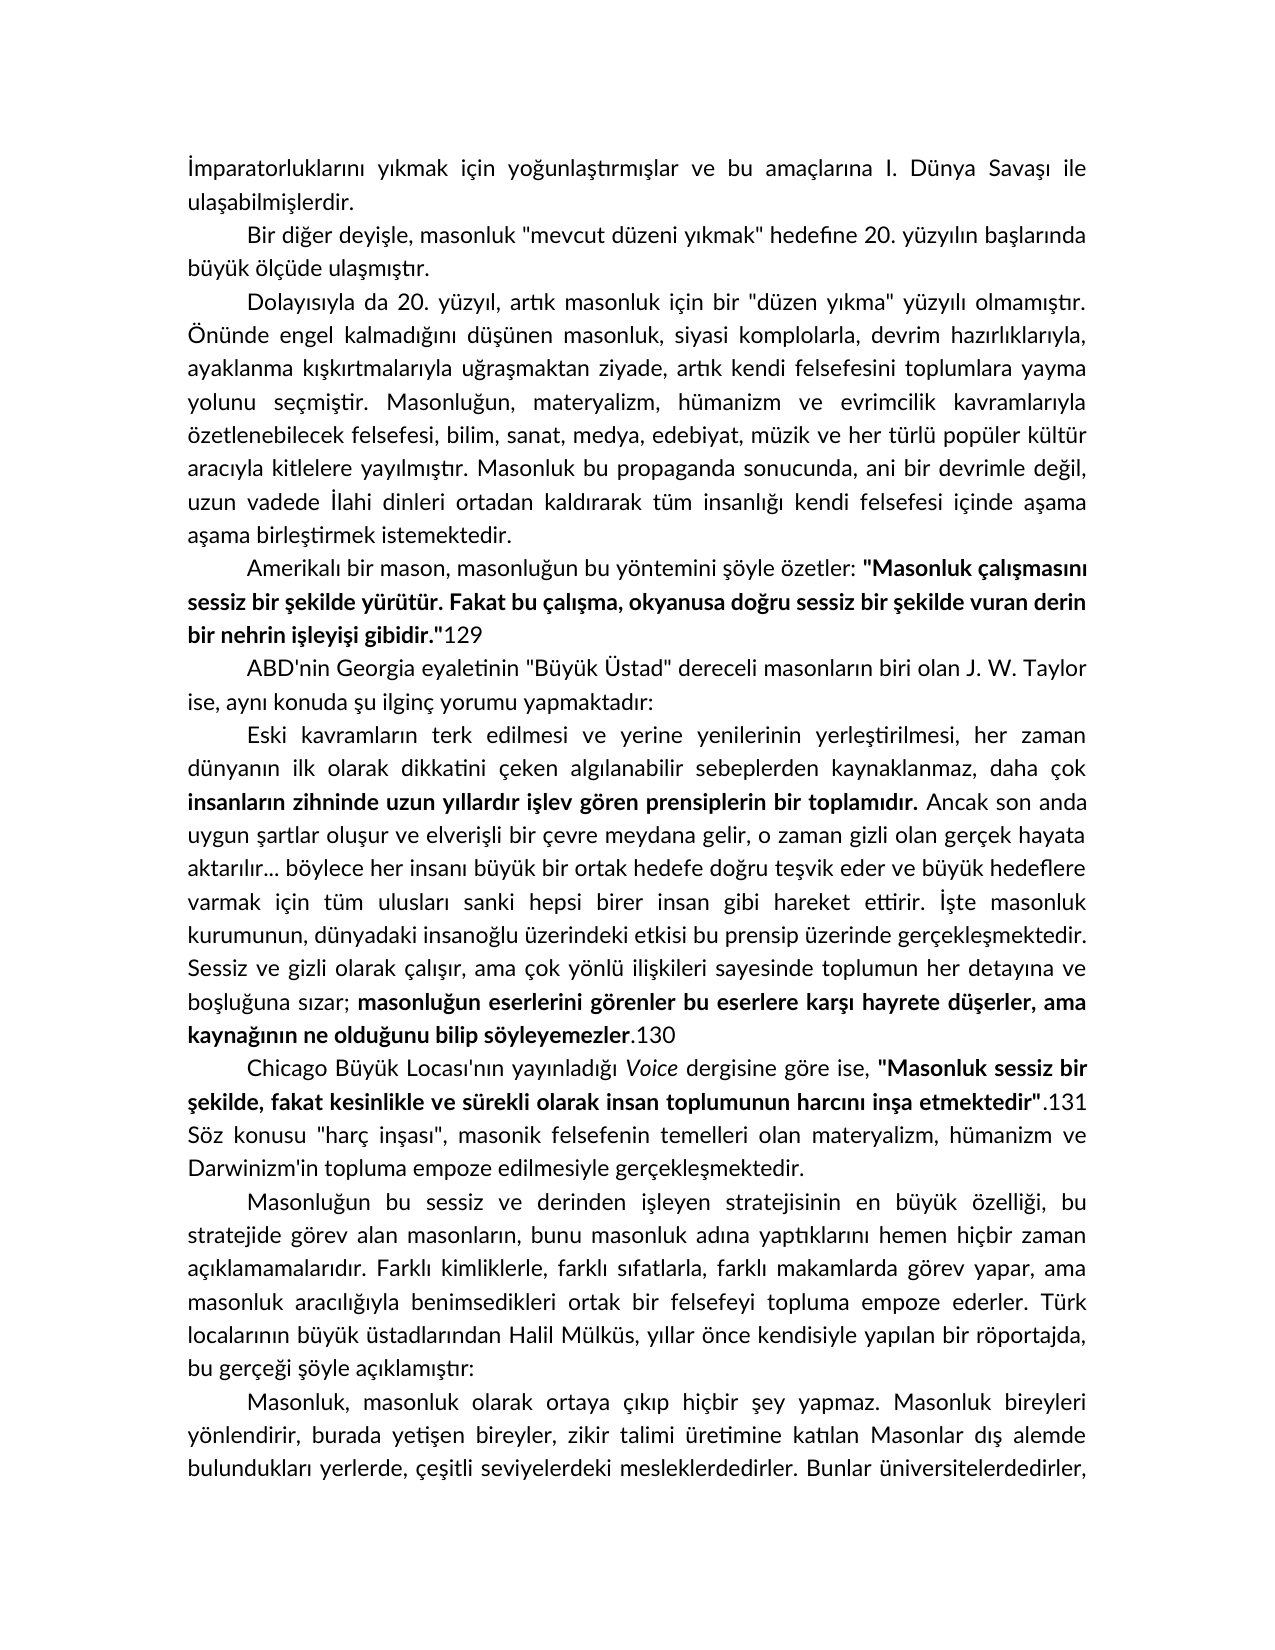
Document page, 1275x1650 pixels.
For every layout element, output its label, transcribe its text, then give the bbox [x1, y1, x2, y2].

text Bir diğer deyişle, masonluk "mevcut düzeni yıkmak" hedefine 20. yüzyılın başlarında büyük ölçüde ulaşmıştır. [187, 217, 1087, 283]
text Masonluk, masonluk olarak ortaya çıkıp hiçbir şey yapmaz. Masonluk bireyleri yönlendirir, burada yetişen bireyler, zikir talimi üretimine katılan Masonlar dış alemde bulundukları yerlerde, çeşitli seviyelerdeki mesleklerdedirler. Bunlar üniversitelerdedirler, [187, 1383, 1087, 1483]
text Masonluğun bu sessiz ve derinden işleyen stratejisinin en büyük özelliği, bu stratejide görev alan masonların, bunu masonluk adına yaptıklarını hemen hiçbir zaman açıklamamalarıdır. Farklı kimliklerle, farklı sıfatlarla, farklı makamlarda görev yapar, ama masonluk aracılığıyla benimsedikleri ortak bir felsefeyi topluma empoze ederler. Türk localarının büyük üstadlarından Halil Mülküs, yıllar önce kendisiyle yapılan bir röportajda, bu gerçeği şöyle açıklamıştır: [187, 1183, 1087, 1383]
text Amerikalı bir mason, masonluğun bu yöntemini şöyle özetler: "Masonluk çalışmasını sessiz bir şekilde yürütür. Fakat bu çalışma, okyanusa doğru sessiz bir şekilde vuran derin bir nehrin işleyişi gibidir."129 [187, 550, 1087, 650]
text Dolayısıyla da 20. yüzyıl, artık masonluk için bir "düzen yıkma" yüzyılı olmamıştır. Önünde engel kalmadığını düşünen masonluk, siyasi komplolarla, devrim hazırlıklarıyla, ayaklanma kışkırtmalarıyla uğraşmaktan ziyade, artık kendi felsefesini toplumlara yayma yolunu seçmiştir. Masonluğun, materyalizm, hümanizm ve evrimcilik kavramlarıyla özetlenebilecek felsefesi, bilim, sanat, medya, edebiyat, müzik ve her türlü popüler kültür aracıyla kitlelere yayılmıştır. Masonluk bu propaganda sonucunda, ani bir devrimle değil, uzun vadede İlahi dinleri ortadan kaldırarak tüm insanlığı kendi felsefesi içinde aşama aşama birleştirmek istemektedir. [187, 283, 1087, 550]
text Eski kavramların terk edilmesi ve yerine yenilerinin yerleştirilmesi, her zaman dünyanın ilk olarak dikkatini çeken algılanabilir sebeplerden kaynaklanmaz, daha çok insanların zihninde uzun yıllardır işlev gören prensiplerin bir toplamıdır. Ancak son anda uygun şartlar oluşur ve elverişli bir çevre meydana gelir, o zaman gizli olan gerçek hayata aktarılır... böylece her insanı büyük bir ortak hedefe doğru teşvik eder ve büyük hedeflere varmak için tüm ulusları sanki hepsi birer insan gibi hareket ettirir. İşte masonluk kurumunun, dünyadaki insanoğlu üzerindeki etkisi bu prensip üzerinde gerçekleşmektedir. Sessiz ve gizli olarak çalışır, ama çok yönlü ilişkileri sayesinde toplumun her detayına ve boşluğuna sızar; masonluğun eserlerini görenler bu eserlere karşı hayrete düşerler, ama kaynağının ne olduğunu bilip söyleyemezler.130 [187, 717, 1087, 1050]
text ABD'nin Georgia eyaletinin "Büyük Üstad" dereceli masonların biri olan J. W. Taylor ise, aynı konuda şu ilginç yorumu yapmaktadır: [187, 650, 1087, 717]
text Chicago Büyük Locası'nın yayınladığı Voice dergisine göre ise, "Masonluk sessiz bir şekilde, fakat kesinlikle ve sürekli olarak insan toplumunun harcını inşa etmektedir".131 Söz konusu "harç inşası", masonik felsefenin temelleri olan materyalizm, hümanizm ve Darwinizm'in topluma empoze edilmesiyle gerçekleşmektedir. [187, 1050, 1087, 1183]
text İmparatorluklarını yıkmak için yoğunlaştırmışlar ve bu amaçlarına I. Dünya Savaşı ile ulaşabilmişlerdir. [187, 150, 1087, 217]
